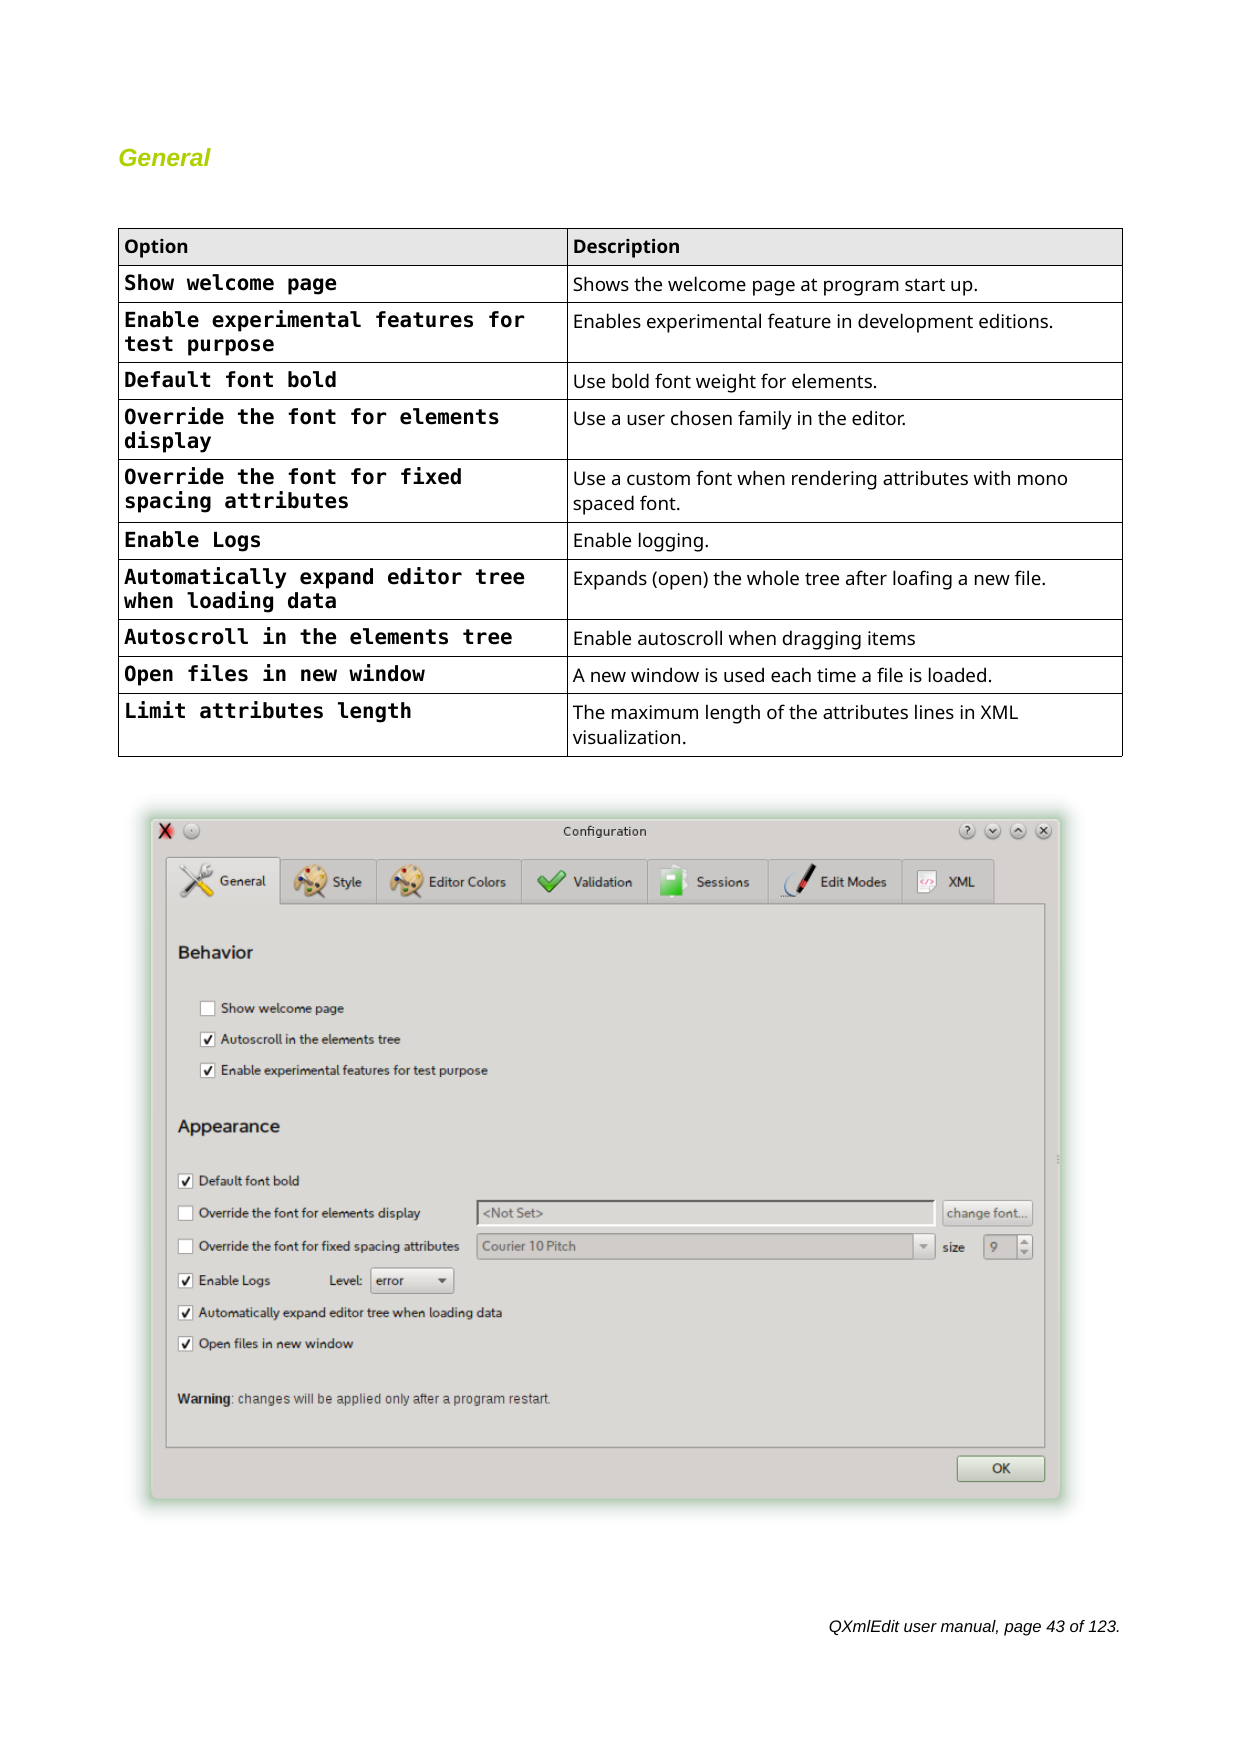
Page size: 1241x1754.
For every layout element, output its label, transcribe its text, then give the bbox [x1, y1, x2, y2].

table_cell Limit attributes length [119, 694, 567, 756]
table_cell Enable logging. [568, 523, 1122, 559]
table_cell Enable Logs [119, 523, 567, 559]
table_cell Show welcome page [119, 266, 567, 302]
table_cell The maximum length of the attributes lines in XML visualization. [568, 694, 1122, 756]
table_cell Open files in new window [119, 657, 567, 693]
table_cell Enables experimental feature in development editions. [568, 303, 1122, 362]
table_cell A new window is used each time a file is loaded. [568, 657, 1122, 693]
table_cell Shows the welcome page at program start up. [568, 266, 1122, 302]
picture [107, 776, 1104, 1543]
table_cell Autoscroll in the elements tree [119, 620, 567, 656]
subtitle General [118, 143, 1122, 172]
table_cell Enable experimental features for test purpose [119, 303, 567, 362]
table_cell Use bold font weight for elements. [568, 363, 1122, 399]
table_cell Automatically expand editor tree when loading data [119, 560, 567, 619]
table_header Option [119, 229, 567, 265]
table_cell Override the font for fixed spacing attributes [119, 460, 567, 522]
table_header Description [568, 229, 1122, 265]
table_cell Override the font for elements display [119, 400, 567, 459]
table_cell Use a user chosen family in the editor. [568, 400, 1122, 459]
table_cell Expands (open) the whole tree after loafing a new file. [568, 560, 1122, 619]
table_cell Enable autoscroll when dragging items [568, 620, 1122, 656]
table_cell Default font bold [119, 363, 567, 399]
table_cell Use a custom font when rendering attributes with mono spaced font. [568, 460, 1122, 522]
